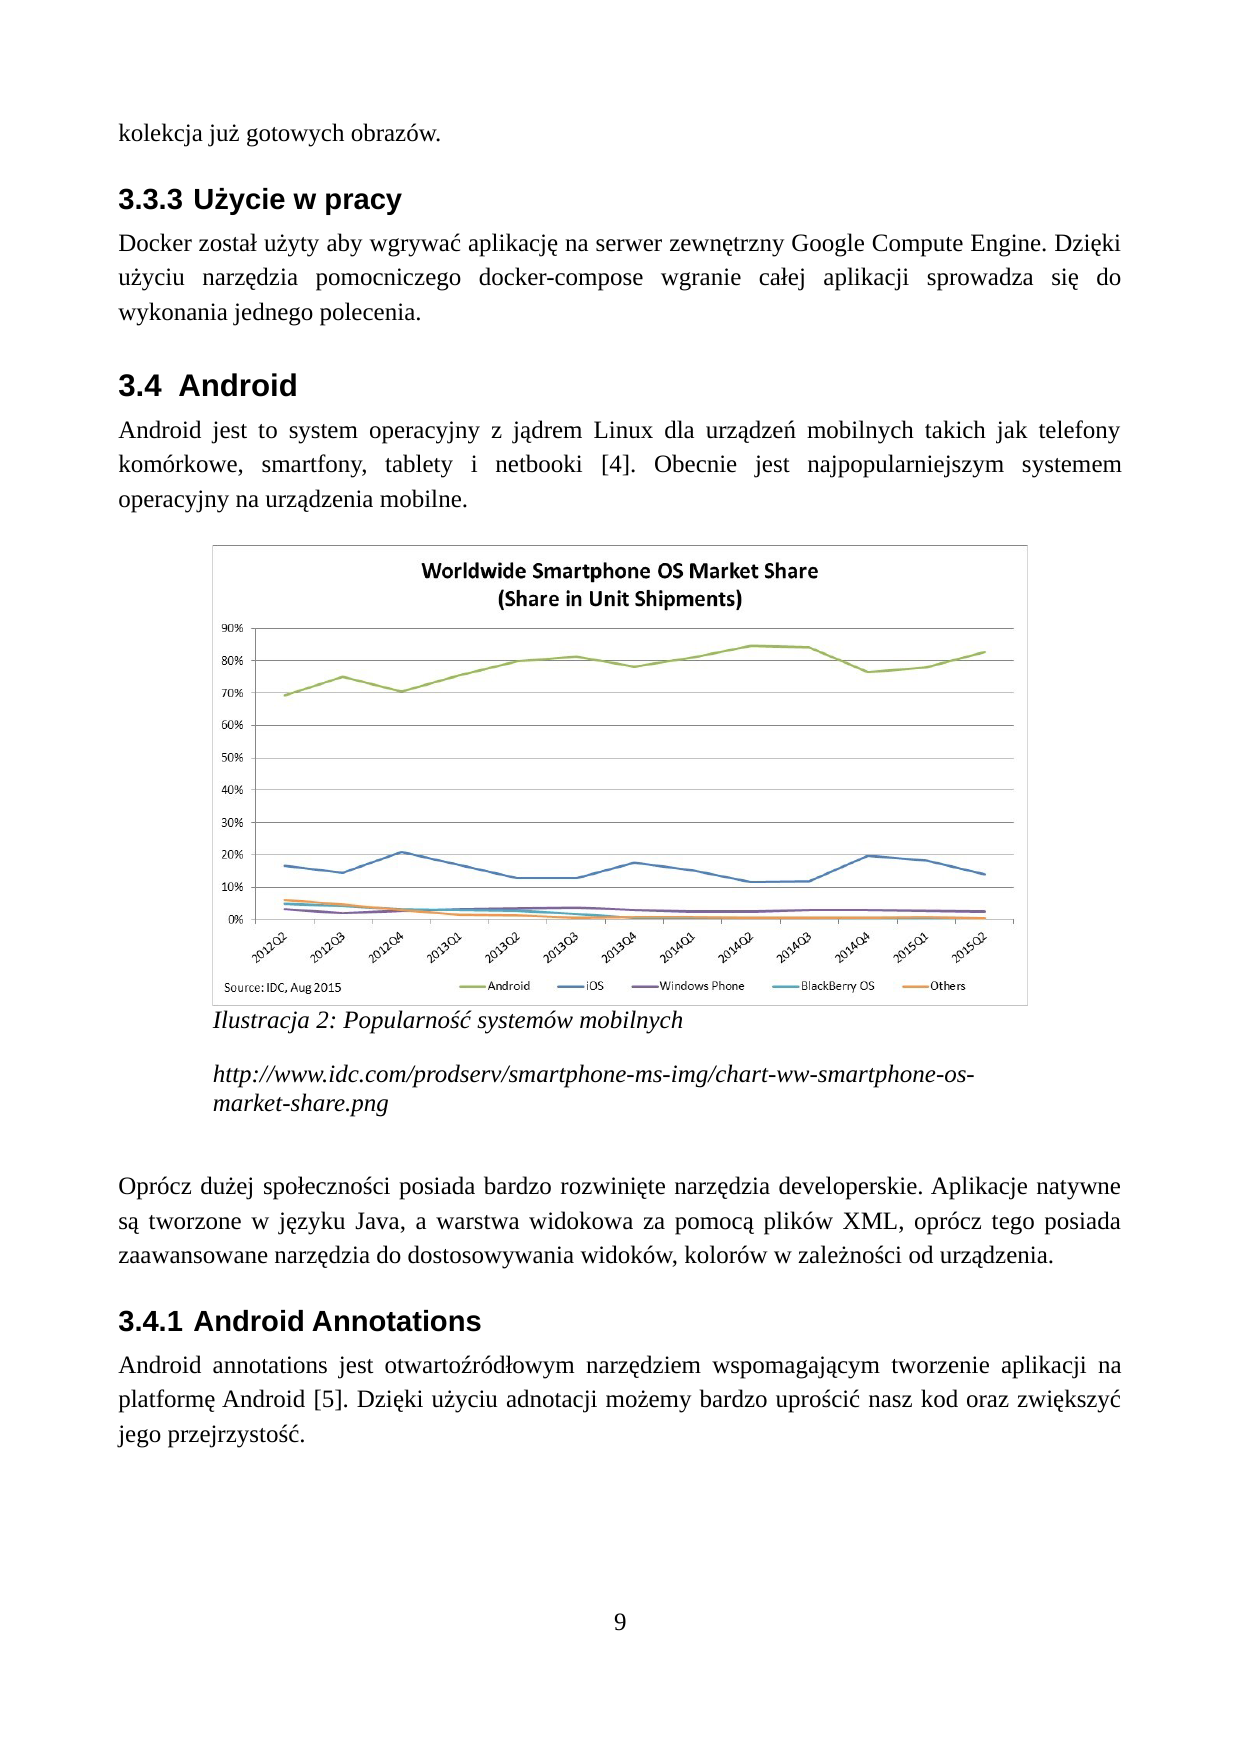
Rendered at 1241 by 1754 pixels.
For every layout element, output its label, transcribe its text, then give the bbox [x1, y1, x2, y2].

subtitle Android [118, 367, 1122, 403]
subtitle Użycie w pracy [118, 182, 1122, 215]
text Ilustracja 2: Popularność systemów mobilnych [213, 1006, 1028, 1034]
text Android annotations jest otwartoźródłowym narzędziem wspomagającym tworzenie aplikacji na platformę Android [5]. Dzięki użyciu adnotacji możemy bardzo uprościć nasz kod oraz zwiększyć jego przejrzystość. [118, 1350, 1122, 1448]
subtitle Android Annotations [118, 1304, 1122, 1337]
picture [212, 545, 1028, 1006]
text kolekcja już gotowych obrazów. [118, 118, 1122, 147]
text http://www.idc.com/prodserv/smartphone-ms-img/chart-ww-smartphone-os-market-share.png [213, 1059, 1028, 1117]
text Oprócz dużej społeczności posiada bardzo rozwinięte narzędzia developerskie. Aplikacje natywne są tworzone w języku Java, a warstwa widokowa za pomocą plików XML, oprócz tego posiada zaawansowane narzędzia do dostosowywania widoków, kolorów w zależności od urządzenia. [118, 1171, 1122, 1269]
text Android jest to system operacyjny z jądrem Linux dla urządzeń mobilnych takich jak telefony komórkowe, smartfony, tablety i netbooki [4]. Obecnie jest najpopularniejszym systemem operacyjny na urządzenia mobilne. [118, 415, 1122, 513]
text Docker został użyty aby wgrywać aplikację na serwer zewnętrzny Google Compute Engine. Dzięki użyciu narzędzia pomocniczego docker-compose wgranie całej aplikacji sprowadza się do wykonania jednego polecenia. [118, 228, 1122, 326]
